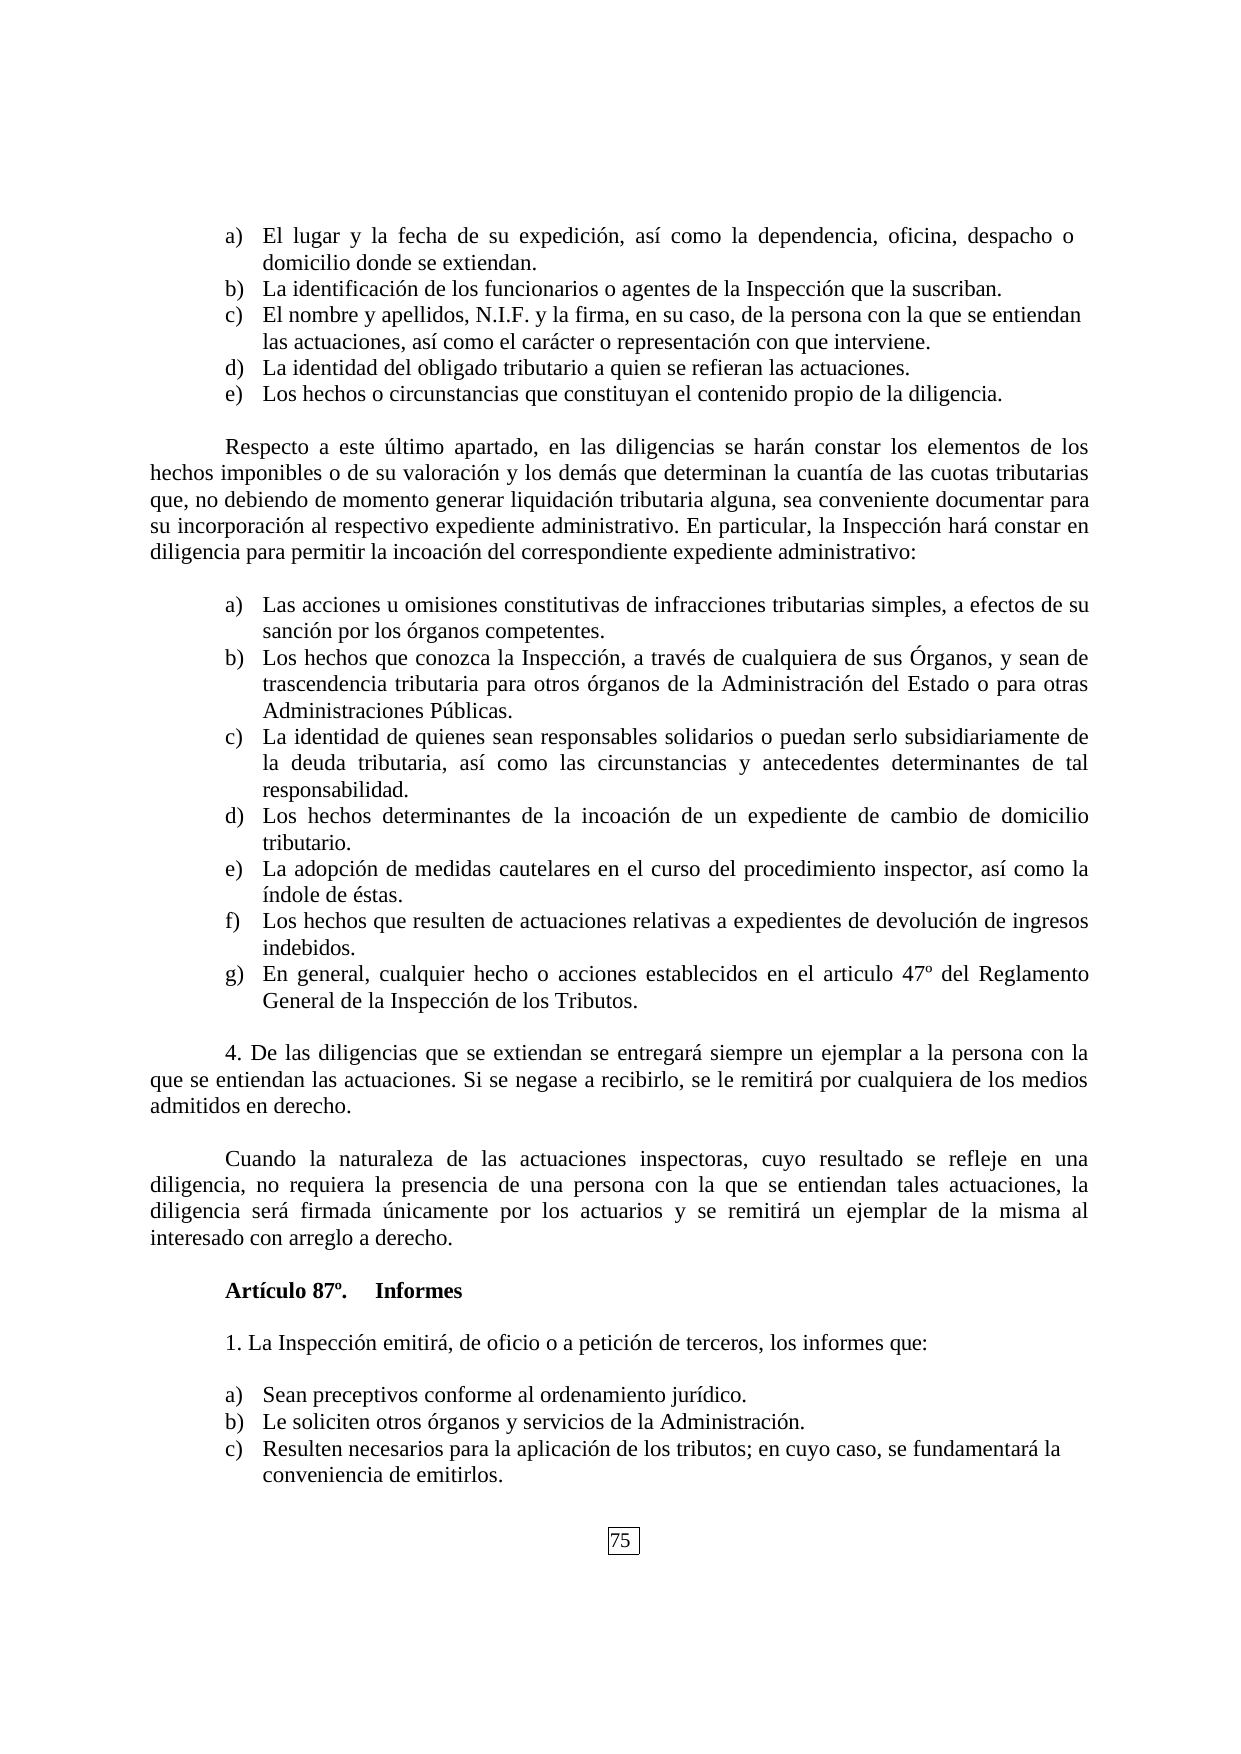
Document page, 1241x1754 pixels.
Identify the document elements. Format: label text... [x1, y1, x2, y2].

subtitle Artículo 87º. Informes [225, 1277, 1103, 1303]
list Los hechos determinantes de la incoación de un expediente de cambio de domicilio tributario. [225, 802, 1091, 855]
list Los hechos que conozca la Inspección, a través de cualquiera de sus Órganos, y sean de trascendencia tributaria para otros órganos de la Administración del Estado o para otras Administraciones Públicas. [225, 644, 1090, 723]
list El nombre y apellidos, N.I.F. y la firma, en su caso, de la persona con la que se entiendan las actuaciones, así como el carácter o representación con que interviene. [225, 301, 1090, 354]
list Los hechos o circunstancias que constituyan el contenido propio de la diligencia. [225, 380, 1103, 407]
list En general, cualquier hecho o acciones establecidos en el articulo 47º del Reglamento General de la Inspección de los Tributos. [225, 960, 1090, 1013]
list Sean preceptivos conforme al ordenamiento jurídico. [225, 1382, 1103, 1408]
list De las diligencias que se extiendan se entregará siempre un ejemplar a la persona con la que se entiendan las actuaciones. Si se negase a recibirlo, se le remitirá por cualquiera de los medios admitidos en derecho. [150, 1039, 1091, 1118]
list La identidad de quienes sean responsables solidarios o puedan serlo subsidiariamente de la deuda tributaria, así como las circunstancias y antecedentes determinantes de tal responsabilidad. [225, 723, 1090, 802]
list La identidad del obligado tributario a quien se refieran las actuaciones. [225, 354, 1103, 380]
list La adopción de medidas cautelares en el curso del procedimiento inspector, así como la índole de éstas. [225, 855, 1090, 908]
list Las acciones u omisiones constitutivas de infracciones tributarias simples, a efectos de su sanción por los órganos competentes. [225, 591, 1090, 644]
list La identificación de los funcionarios o agentes de la Inspección que la suscriban. [225, 275, 1103, 301]
text Respecto a este último apartado, en las diligencias se harán constar los elementos de los hechos imponibles o de su valoración y los demás que determinan la cuantía de las cuotas tributarias que, no debiendo de momento generar liquidación tributaria alguna, sea conveniente documentar para su incorporación al respectivo expediente administrativo. En particular, la Inspección hará constar en diligencia para permitir la incoación del correspondiente expediente administrativo: [150, 433, 1091, 565]
list Los hechos que resulten de actuaciones relativas a expedientes de devolución de ingresos indebidos. [225, 908, 1090, 960]
list Resulten necesarios para la aplicación de los tributos; en cuyo caso, se fundamentará la conveniencia de emitirlos. [225, 1435, 1091, 1487]
text Cuando la naturaleza de las actuaciones inspectoras, cuyo resultado se refleje en una diligencia, no requiera la presencia de una persona con la que se entiendan tales actuaciones, la diligencia será firmada únicamente por los actuarios y se remitirá un ejemplar de la misma al interesado con arreglo a derecho. [150, 1145, 1090, 1250]
list La Inspección emitirá, de oficio o a petición de terceros, los informes que: [225, 1329, 1103, 1356]
list Le soliciten otros órganos y servicios de la Administración. [225, 1408, 1103, 1434]
list El lugar y la fecha de su expedición, así como la dependencia, oficina, despacho o domicilio donde se extiendan. [225, 222, 1091, 275]
